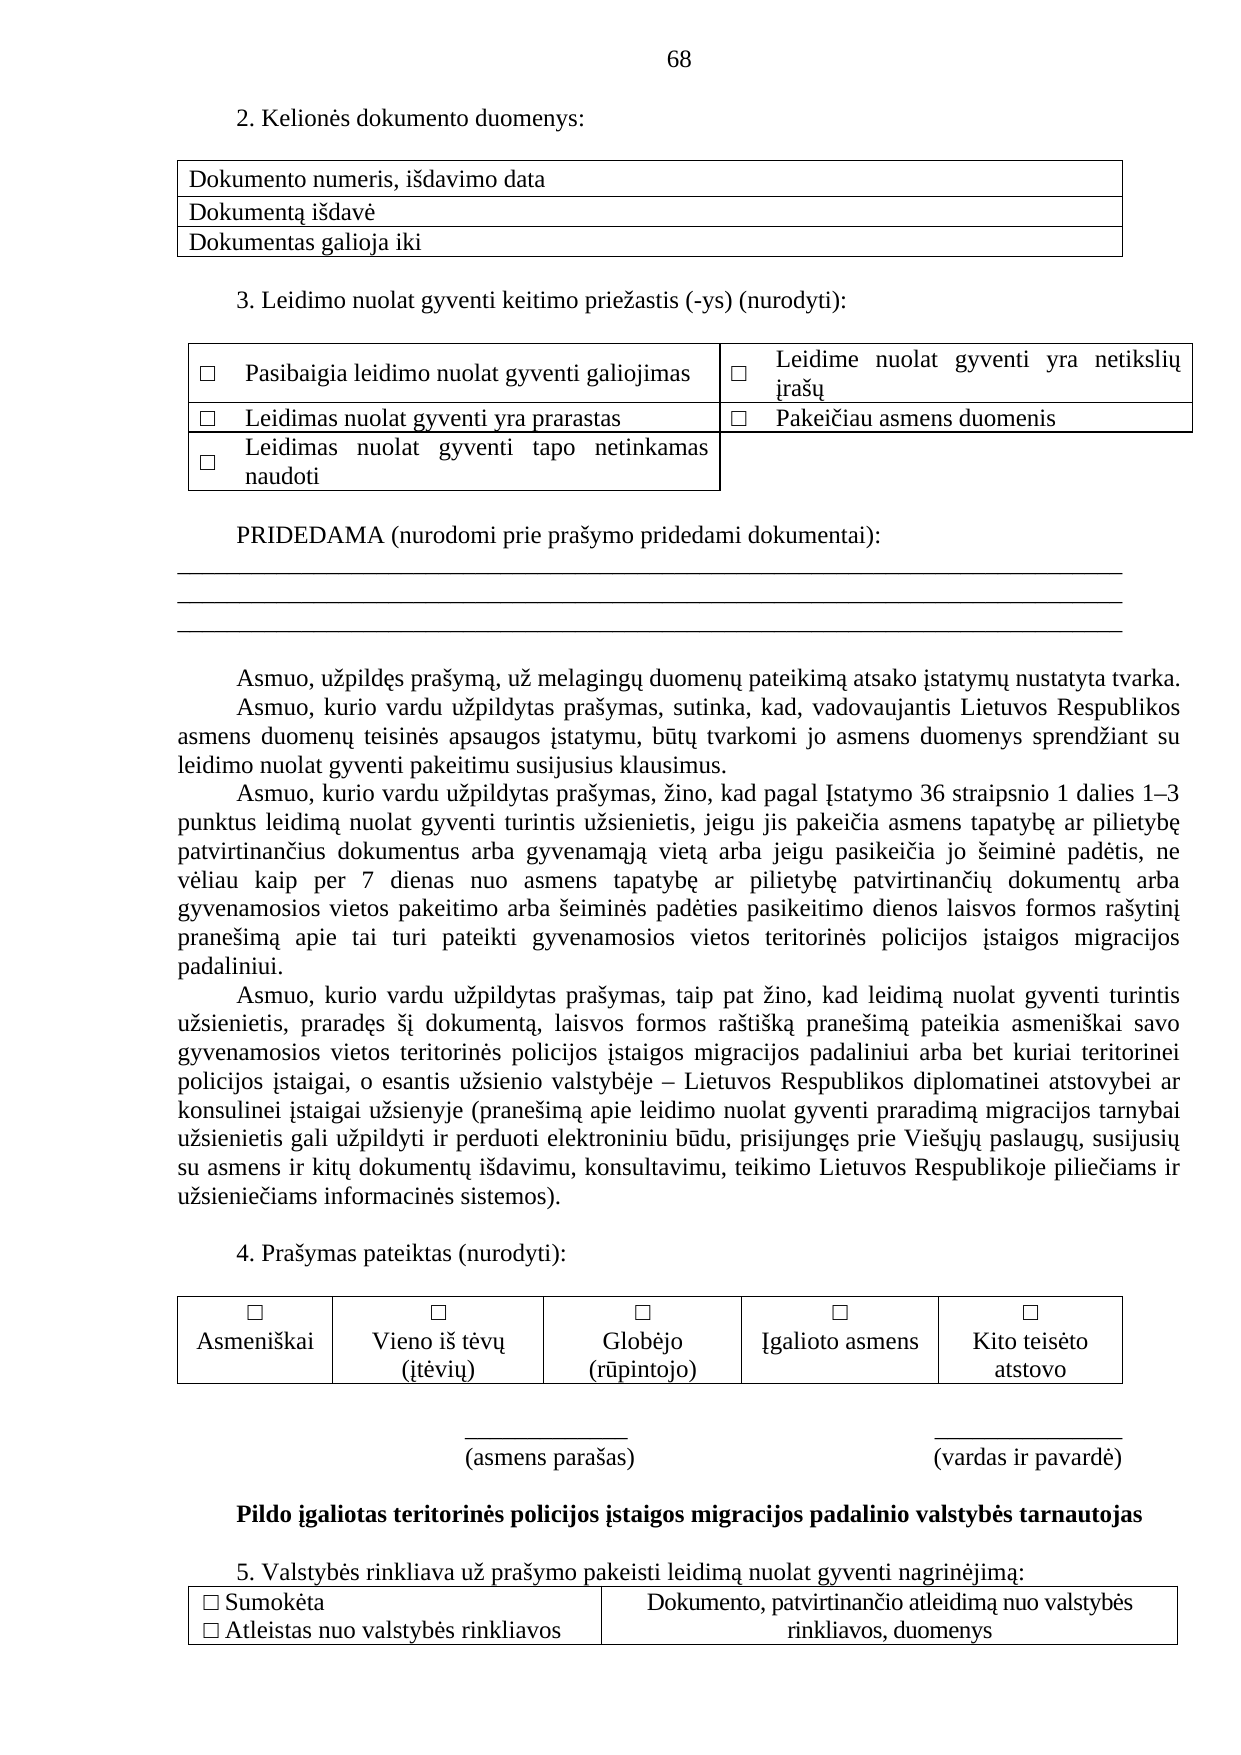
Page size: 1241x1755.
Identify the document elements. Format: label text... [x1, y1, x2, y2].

text _____________ _______________ [465, 1413, 1181, 1442]
text Asmuo, kurio vardu užpildytas prašymas, sutinka, kad, vadovaujantis Lietuvos Respublikos asmens duomenų teisinės apsaugos įstatymu, būtų tvarkomi jo asmens duomenys sprendžiant su leidimo nuolat gyventi pakeitimu susijusius klausimus. [177, 692, 1181, 778]
text 5. Valstybės rinkliava už prašymo pakeisti leidimą nuolat gyventi nagrinėjimą: [177, 1557, 1181, 1586]
table_cell [721, 433, 764, 490]
table_header □[] Asmeniškai [178, 1297, 332, 1383]
text 4. Prašymas pateiktas (nurodyti): [177, 1238, 1181, 1267]
table_cell □ [721, 403, 764, 431]
text _ [177, 606, 1181, 635]
text _ [177, 577, 1181, 606]
table_header □[] Globėjo (rūpintojo) [544, 1297, 741, 1383]
table_header Leidime nuolat gyventi yra netikslių įrašų [764, 344, 1192, 402]
table_header Dokumento, patvirtinančio atleidimą nuo valstybės rinkliavos, duomenys [602, 1587, 1177, 1644]
table_header Dokumento numeris, išdavimo data [178, 161, 1122, 196]
table_header □[] Vieno iš tėvų (įtėvių) [333, 1297, 543, 1383]
table_cell Leidimas nuolat gyventi tapo netinkamas naudoti [234, 433, 719, 490]
table_header □ Sumokėta □ Atleistas nuo valstybės rinkliavos [189, 1587, 601, 1644]
text 2. Kelionės dokumento duomenys: [177, 103, 1181, 131]
table_cell Pakeičiau asmens duomenis [764, 403, 1192, 431]
text Asmuo, kurio vardu užpildytas prašymas, žino, kad pagal Įstatymo 36 straipsnio 1 dalies 1–3 punktus leidimą nuolat gyventi turintis užsienietis, jeigu jis pakeičia asmens tapatybę ar pilietybę patvirtinančius dokumentus arba gyvenamąją vietą arba jeigu pasikeičia jo šeiminė padėtis, ne vėliau kaip per 7 dienas nuo asmens tapatybę ar pilietybę patvirtinančių dokumentų arba gyvenamosios vietos pakeitimo arba šeiminės padėties pasikeitimo dienos laisvos formos rašytinį pranešimą apie tai turi pateikti gyvenamosios vietos teritorinės policijos įstaigos migracijos padaliniui. [177, 778, 1181, 980]
table_cell [764, 433, 1192, 490]
table_cell Dokumentas galioja iki [178, 227, 1122, 256]
table_header □[] Kito teisėto atstovo [939, 1297, 1122, 1383]
text Pildo įgaliotas teritorinės policijos įstaigos migracijos padalinio valstybės tarnautojas [177, 1499, 1181, 1528]
table_header □[] Įgalioto asmens [742, 1297, 938, 1383]
table_header □ [189, 344, 233, 402]
text (asmens parašas) (vardas ir pavardė) [465, 1442, 1181, 1471]
text PRIDEDAMA (nurodomi prie prašymo pridedami dokumentai): [177, 520, 1181, 548]
table_header Pasibaigia leidimo nuolat gyventi galiojimas [234, 344, 719, 402]
text Asmuo, užpildęs prašymą, už melagingų duomenų pateikimą atsako įstatymų nustatyta tvarka. [177, 663, 1181, 692]
text Asmuo, kurio vardu užpildytas prašymas, taip pat žino, kad leidimą nuolat gyventi turintis užsienietis, praradęs šį dokumentą, laisvos formos raštišką pranešimą pateikia asmeniškai savo gyvenamosios vietos teritorinės policijos įstaigos migracijos padaliniui arba bet kuriai teritorinei policijos įstaigai, o esantis užsienio valstybėje – Lietuvos Respublikos diplomatinei atstovybei ar konsulinei įstaigai užsienyje (pranešimą apie leidimo nuolat gyventi praradimą migracijos tarnybai užsienietis gali užpildyti ir perduoti elektroniniu būdu, prisijungęs prie Viešųjų paslaugų, susijusių su asmens ir kitų dokumentų išdavimu, konsultavimu, teikimo Lietuvos Respublikoje piliečiams ir užsieniečiams informacinės sistemos). [177, 980, 1181, 1210]
table_header □ [721, 344, 764, 402]
text 3. Leidimo nuolat gyventi keitimo priežastis (-ys) (nurodyti): [177, 286, 1181, 314]
table_cell Leidimas nuolat gyventi yra prarastas [234, 403, 719, 431]
text _ [177, 548, 1181, 577]
table_cell □ [189, 433, 233, 490]
table_cell □ [189, 403, 233, 431]
table_cell Dokumentą išdavė [178, 197, 1122, 226]
